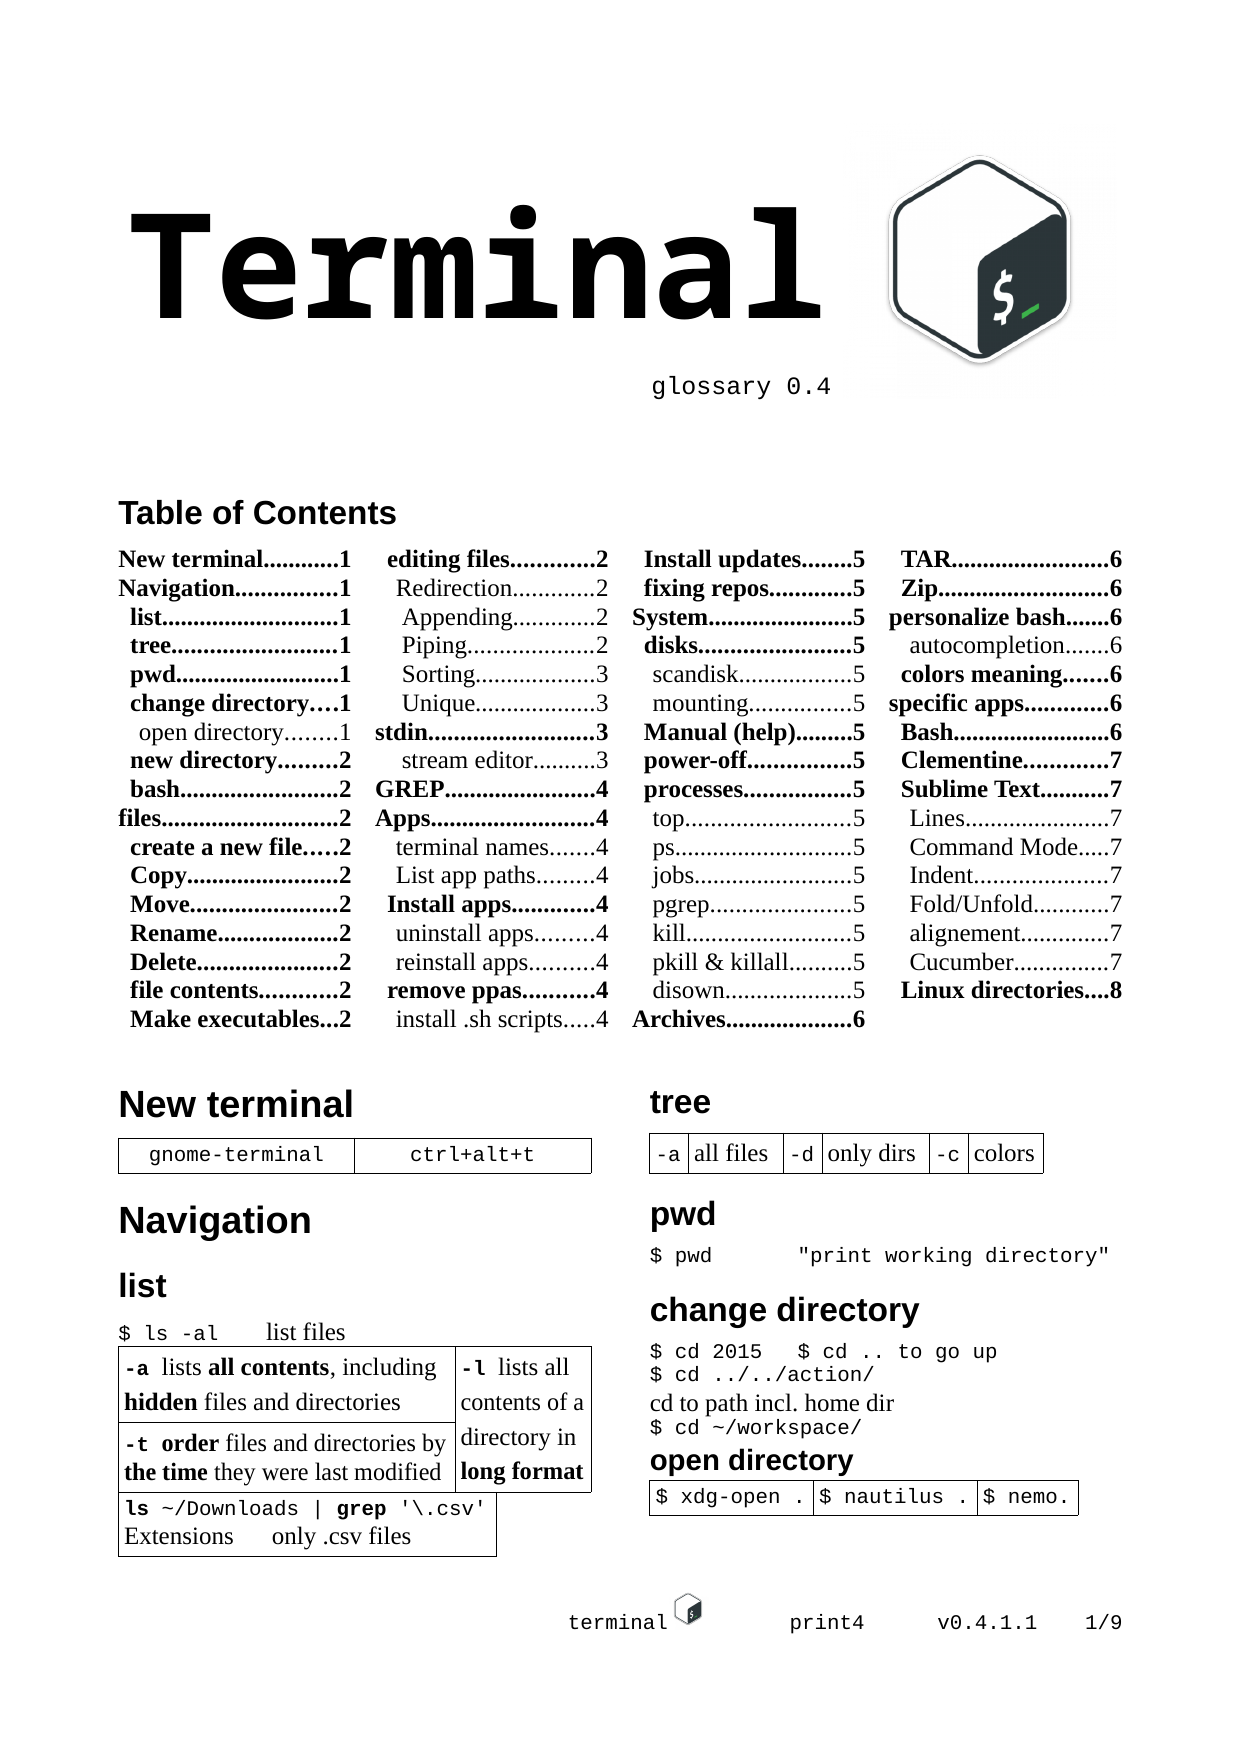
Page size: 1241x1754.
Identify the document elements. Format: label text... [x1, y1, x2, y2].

text Piping 2 [402, 630, 608, 659]
text pkill & killall 5 [652, 947, 865, 975]
text remove ppas 4 [387, 975, 608, 1004]
text Unique 3 [402, 688, 608, 717]
text processes 5 [644, 774, 865, 803]
text pwd 1 [130, 659, 351, 688]
text cd to path incl. home dir [649, 1388, 1122, 1417]
table_header $ nautilus . [814, 1481, 977, 1515]
text list 1 [130, 602, 351, 630]
subtitle tree [649, 1082, 1122, 1120]
table_header [837, 118, 1123, 421]
subtitle Navigation [118, 1198, 591, 1242]
text disks 5 [644, 630, 865, 659]
text editing files 2 [387, 544, 608, 573]
table_header ls ~/Downloads | grep '\.csv' Extensions only .csv files [119, 1493, 496, 1556]
text pgrep 5 [652, 889, 865, 918]
text open directory 1 [139, 717, 351, 745]
text Redirection 2 [396, 573, 608, 602]
text colors meaning 6 [901, 659, 1122, 688]
text Navigation 1 [118, 573, 351, 602]
text power-off 5 [644, 745, 865, 774]
text Install apps 4 [387, 889, 608, 918]
picture [667, 1588, 709, 1630]
text Sublime Text 7 [901, 774, 1122, 803]
text reinstall apps 4 [396, 947, 608, 975]
table_header colors [969, 1134, 1043, 1173]
text GREP 4 [375, 774, 608, 803]
text Lines 7 [909, 803, 1122, 832]
subtitle open directory [649, 1443, 1122, 1477]
table_header all files [689, 1134, 783, 1173]
table_header -a lists all contents, including hidden files and directories [119, 1347, 455, 1422]
text fixing repos 5 [644, 573, 865, 602]
text Fold/Unfold 7 [909, 889, 1122, 918]
text System 5 [632, 602, 865, 630]
picture [842, 123, 1117, 399]
text ps 5 [652, 832, 865, 860]
text Apps 4 [375, 803, 608, 832]
text Zip 6 [901, 573, 1122, 602]
text top 5 [652, 803, 865, 832]
text $ cd 2015 $ cd .. to go up [649, 1341, 1122, 1364]
text $ ls -al list files [118, 1317, 591, 1346]
subtitle list [118, 1265, 591, 1304]
text Move 2 [130, 889, 351, 918]
text personalize bash 6 [889, 602, 1122, 630]
table_header ctrl+alt+t [355, 1139, 591, 1173]
table_header $ nemo. [978, 1481, 1078, 1515]
text Indent 7 [909, 860, 1122, 889]
text Make executables 2 [130, 1004, 351, 1033]
text kill 5 [652, 918, 865, 947]
text install .sh scripts 4 [396, 1004, 608, 1033]
table_header -l lists all contents of a directory in long format [456, 1347, 591, 1492]
subtitle Table of Contents [118, 493, 1122, 532]
text Sorting 3 [402, 659, 608, 688]
text TAR 6 [901, 544, 1122, 573]
text change directory 1 [130, 688, 351, 717]
text new directory 2 [130, 745, 351, 774]
table_header only dirs [823, 1134, 929, 1173]
text Install updates 5 [644, 544, 865, 573]
text Archives 6 [632, 1004, 865, 1033]
table_header Terminal glossary 0.4 [118, 118, 837, 421]
text scandisk 5 [652, 659, 865, 688]
text New terminal 1 [118, 544, 351, 573]
table_header gnome-terminal [119, 1139, 354, 1173]
subtitle change directory [649, 1289, 1122, 1328]
text uninstall apps 4 [396, 918, 608, 947]
table_header -a [650, 1134, 688, 1173]
text specific apps 6 [889, 688, 1122, 717]
text Rename 2 [130, 918, 351, 947]
table_header $ xdg-open . [650, 1481, 813, 1515]
text alignement 7 [909, 918, 1122, 947]
text disown 5 [652, 975, 865, 1004]
text Delete 2 [130, 947, 351, 975]
table_header -c [930, 1134, 968, 1173]
text Bash 6 [901, 717, 1122, 745]
text autocompletion 6 [909, 630, 1122, 659]
text List app paths 4 [396, 860, 608, 889]
text Command Mode 7 [909, 832, 1122, 860]
text tree 1 [130, 630, 351, 659]
text stdin 3 [375, 717, 608, 745]
text Clementine 7 [901, 745, 1122, 774]
text stream editor 3 [402, 745, 608, 774]
text Linux directories 8 [901, 975, 1122, 1004]
text $ cd ~/workspace/ [649, 1417, 1122, 1440]
text create a new file 2 [130, 832, 351, 860]
text mounting 5 [652, 688, 865, 717]
text Copy 2 [130, 860, 351, 889]
text $ cd ../../action/ [649, 1364, 1122, 1388]
text Manual (help) 5 [644, 717, 865, 745]
subtitle New terminal [118, 1082, 591, 1125]
text Cucumber 7 [909, 947, 1122, 975]
text bash 2 [130, 774, 351, 803]
table_header -d [784, 1134, 822, 1173]
text $ pwd "print working directory" [649, 1245, 1122, 1269]
text Appending 2 [402, 602, 608, 630]
text terminal names 4 [396, 832, 608, 860]
subtitle pwd [649, 1194, 1122, 1233]
text jobs 5 [652, 860, 865, 889]
table_cell -t order files and directories by the time they were last modified [119, 1423, 455, 1492]
text file contents 2 [130, 975, 351, 1004]
text files 2 [118, 803, 351, 832]
